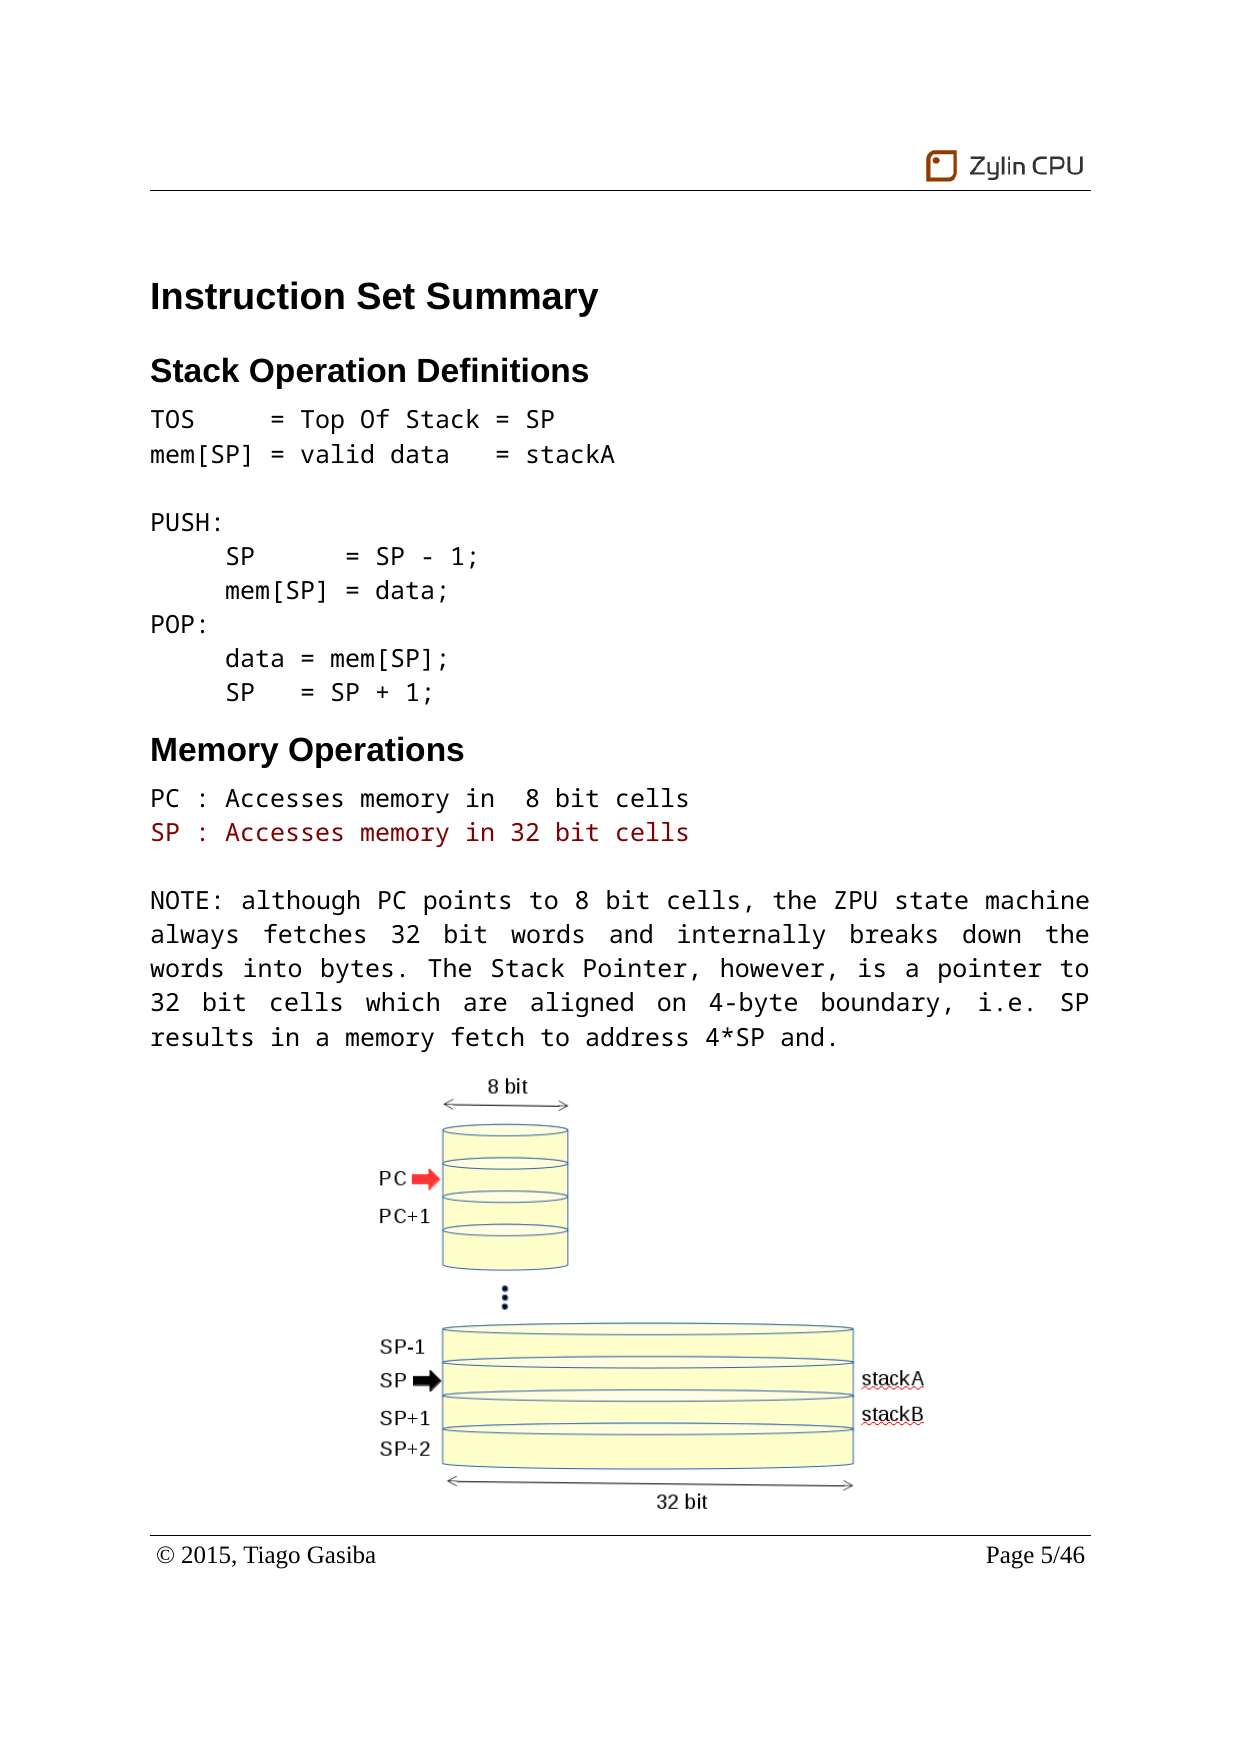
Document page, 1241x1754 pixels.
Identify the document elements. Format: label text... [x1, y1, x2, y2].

picture [366, 1067, 932, 1517]
picture [922, 148, 1151, 185]
text SP = SP + 1; [150, 675, 1091, 709]
text mem[SP] = valid data = stackA [150, 436, 1091, 470]
subtitle Stack Operation Definitions [150, 351, 1091, 390]
text NOTE: although PC points to 8 bit cells, the ZPU state machine always fetches 32 bit words and internally breaks down the words into bytes. The Stack Pointer, however, is a pointer to 32 bit cells which are aligned on 4-byte boundary, i.e. SP results in a memory fetch to address 4*SP and. [150, 883, 1091, 1053]
text data = mem[SP]; [150, 641, 1091, 675]
text mem[SP] = data; [150, 572, 1091, 607]
subtitle Memory Operations [150, 729, 1091, 768]
text TOS = Top Of Stack = SP [150, 402, 1091, 436]
text POP: [150, 607, 1091, 641]
subtitle Instruction Set Summary [150, 274, 1091, 318]
text SP = SP - 1; [150, 538, 1091, 572]
text SP : Accesses memory in 32 bit cells [150, 815, 1091, 849]
text PC : Accesses memory in 8 bit cells [150, 781, 1091, 815]
text PUSH: [150, 504, 1091, 538]
